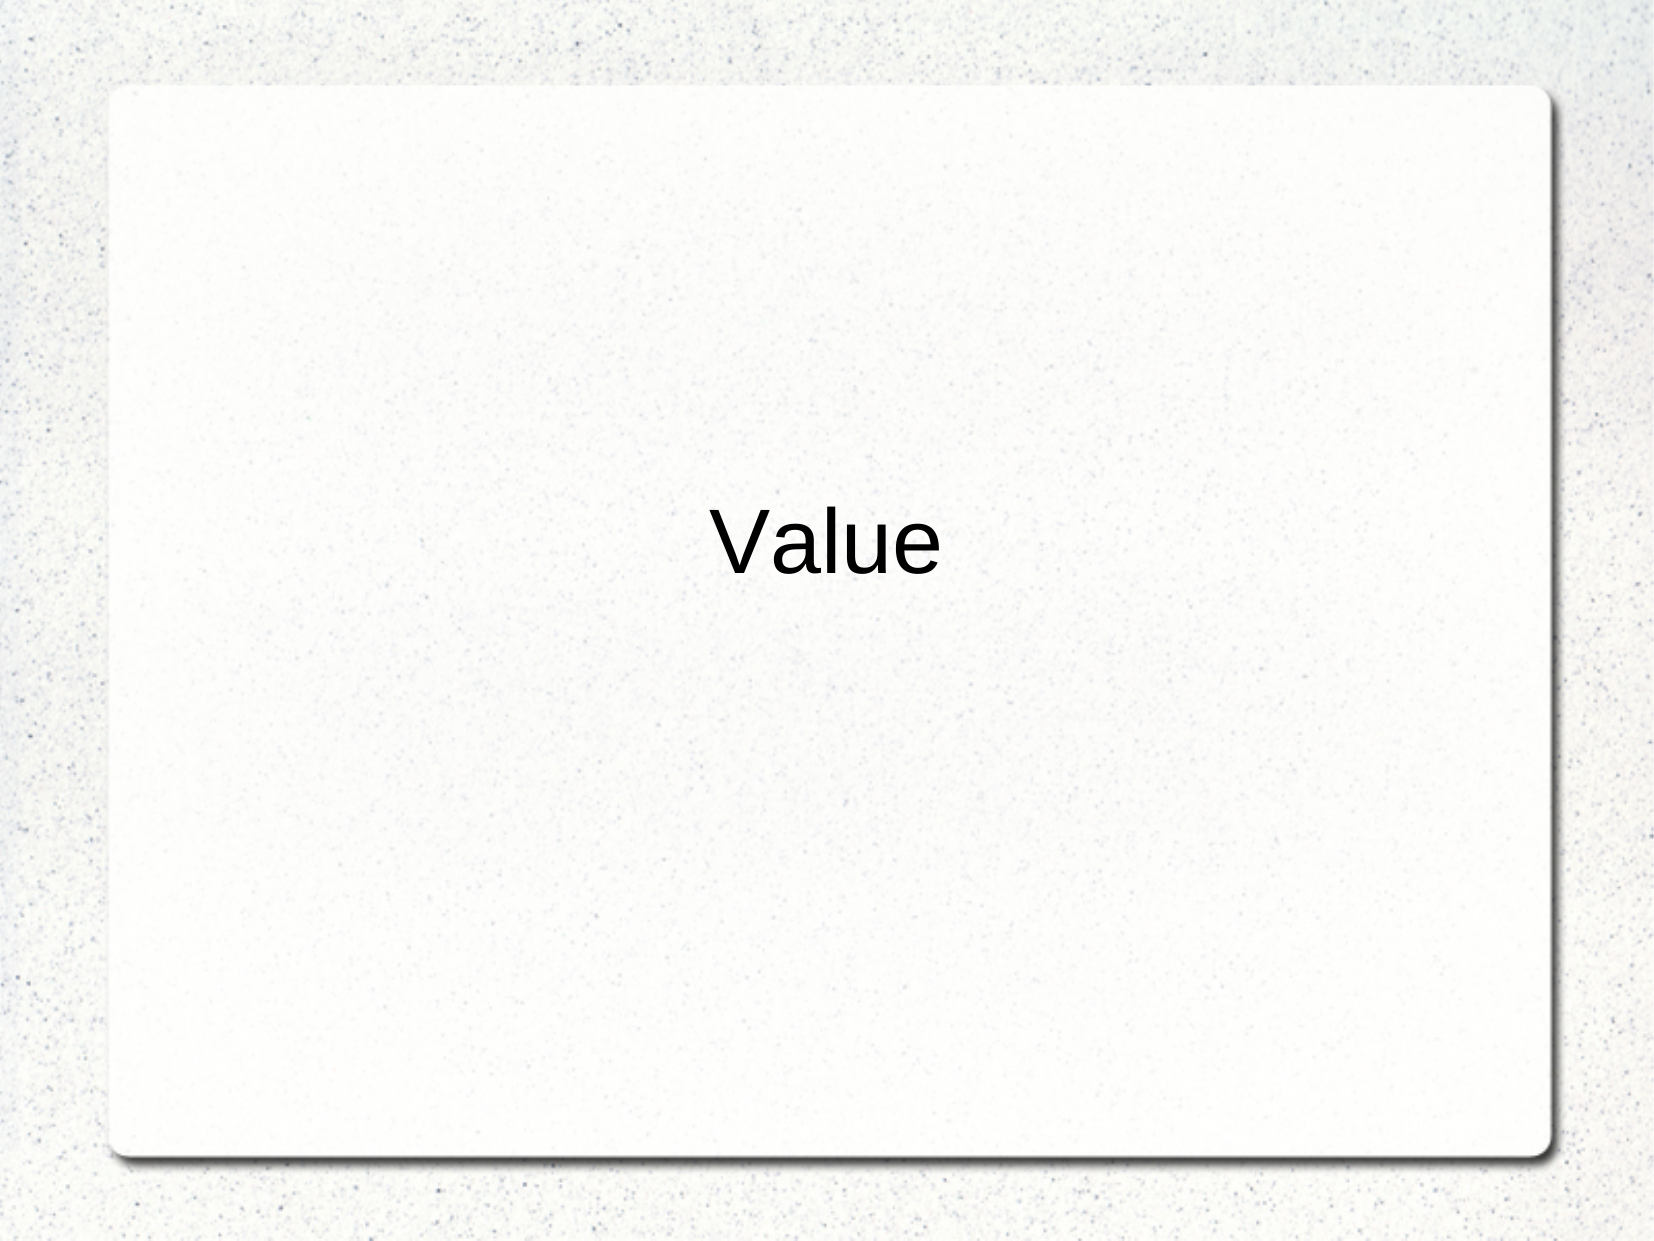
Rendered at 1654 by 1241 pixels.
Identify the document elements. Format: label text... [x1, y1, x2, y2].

subtitle Value [118, 96, 1536, 987]
picture [0, 0, 1654, 1241]
